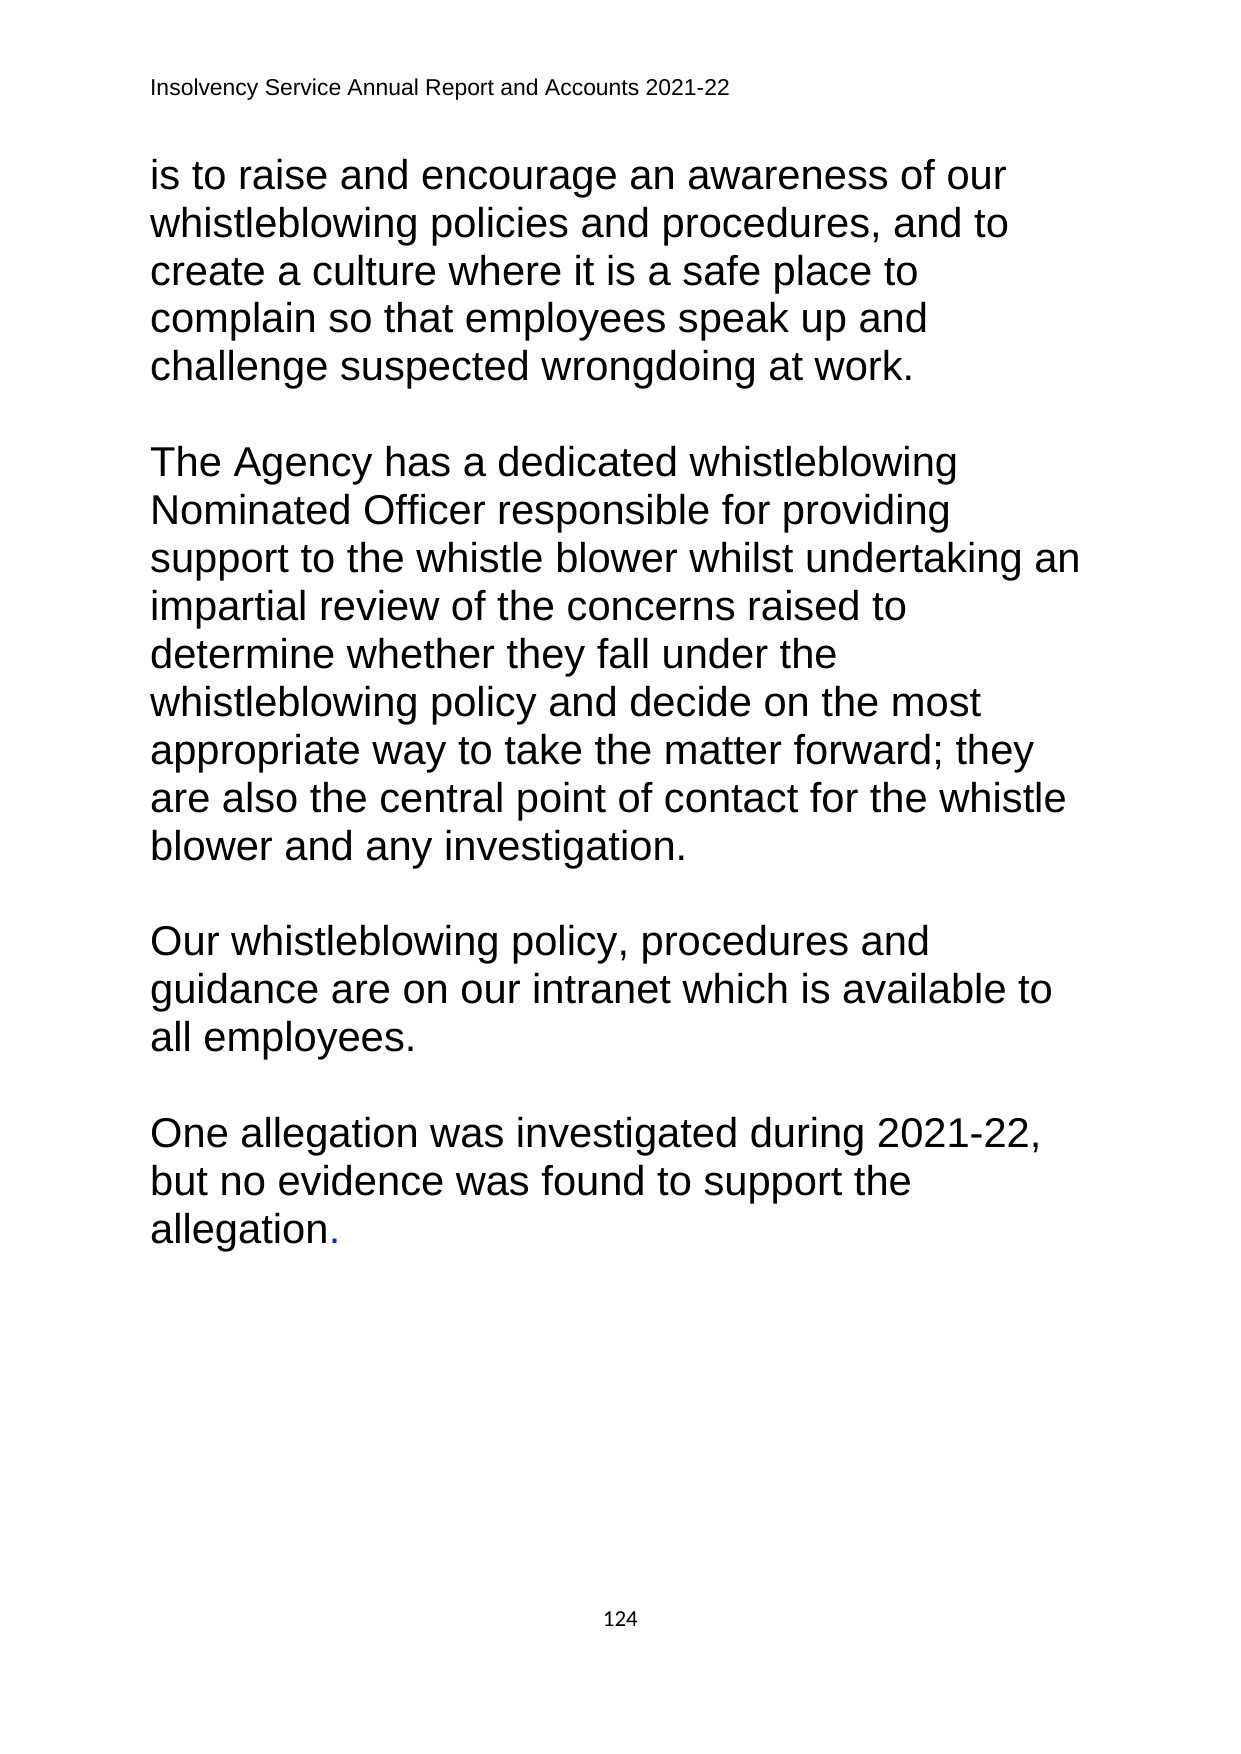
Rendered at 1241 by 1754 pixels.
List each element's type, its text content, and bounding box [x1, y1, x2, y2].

text One allegation was investigated during 2021-22, but no evidence was found to support the allegation. [150, 1108, 1090, 1252]
text Our whistleblowing policy, procedures and guidance are on our intranet which is available to all employees. [150, 917, 1090, 1060]
text The Agency has a dedicated whistleblowing Nominated Officer responsible for providing support to the whistle blower whilst undertaking an impartial review of the concerns raised to determine whether they fall under the whistleblowing policy and decide on the most appropriate way to take the matter forward; they are also the central point of contact for the whistle blower and any investigation. [150, 437, 1090, 869]
text is to raise and encourage an awareness of our whistleblowing policies and procedures, and to create a culture where it is a safe place to complain so that employees speak up and challenge suspected wrongdoing at work. [150, 150, 1090, 389]
